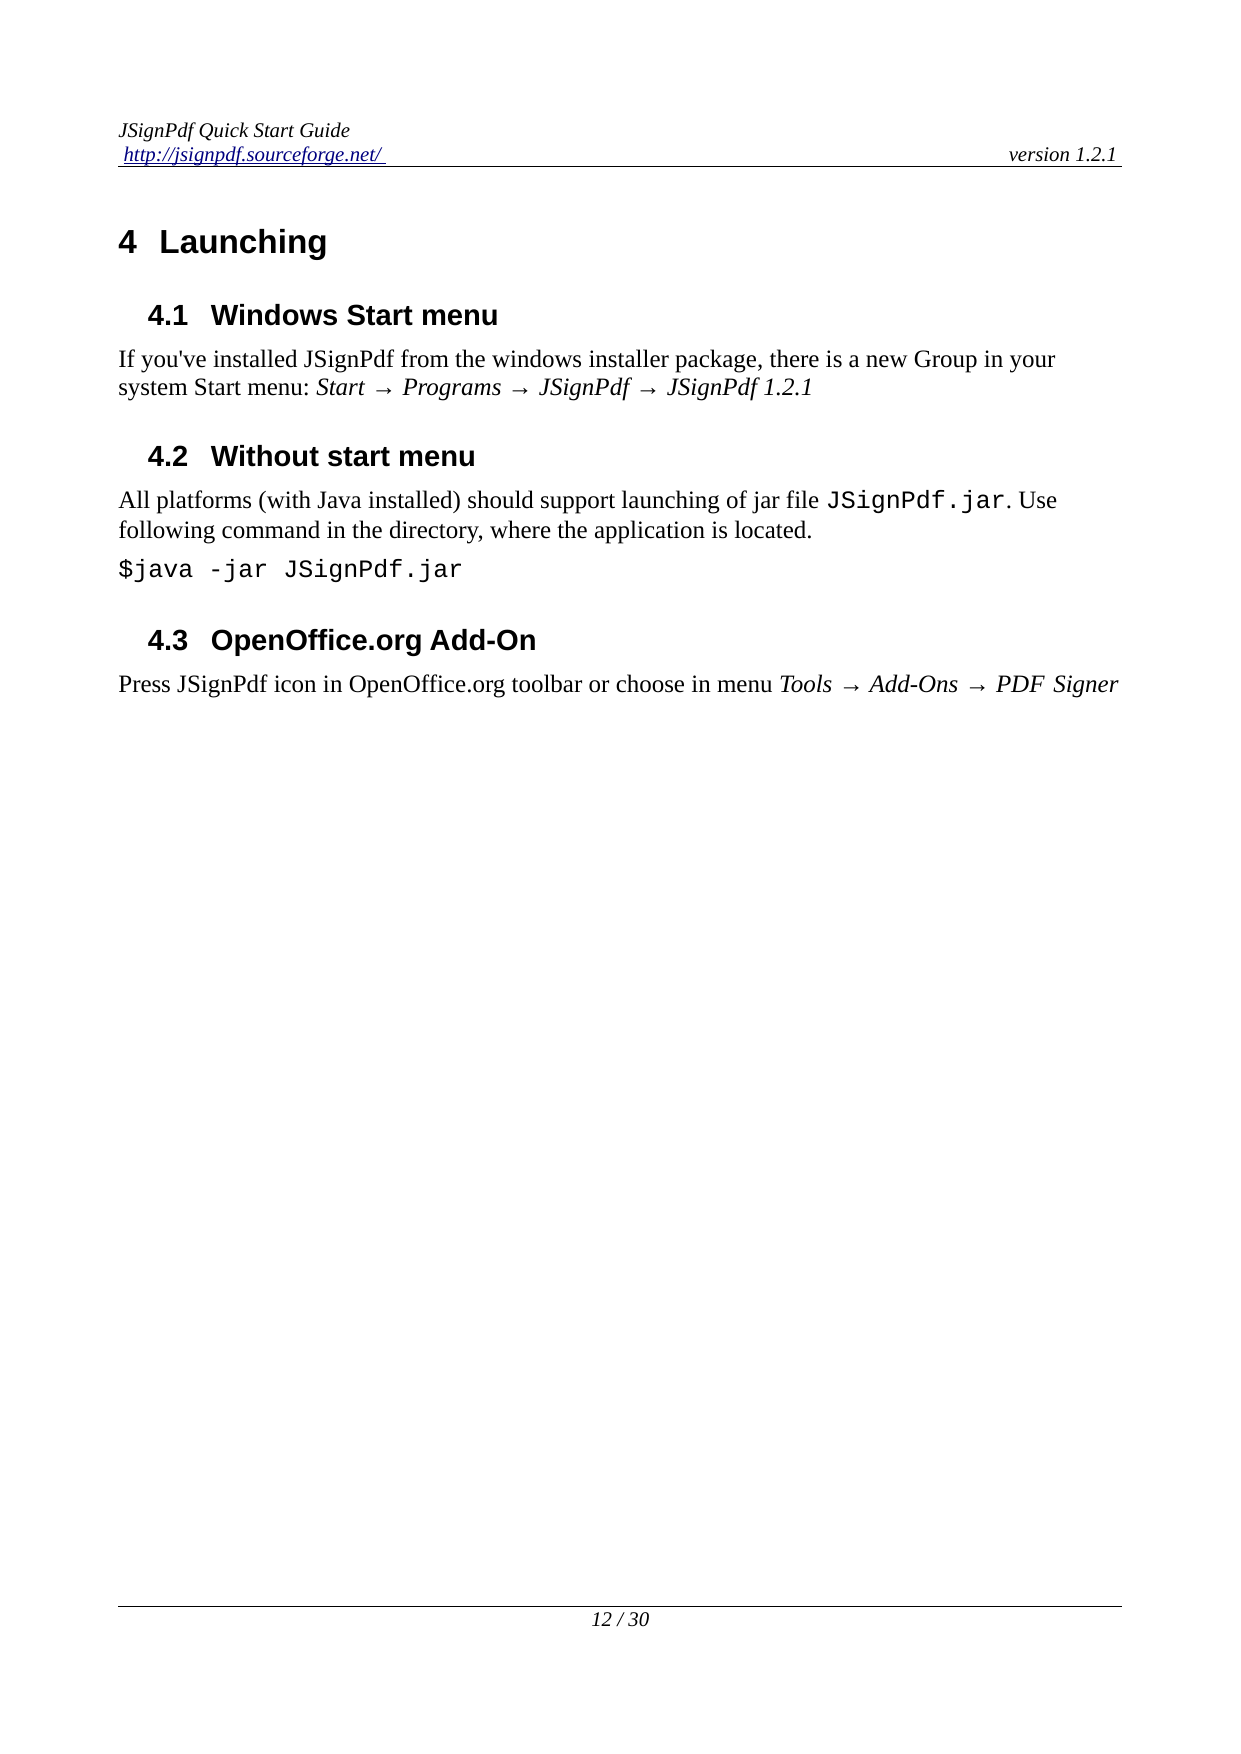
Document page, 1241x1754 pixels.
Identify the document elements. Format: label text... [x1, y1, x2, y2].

subtitle Launching [118, 222, 1122, 260]
text $java -jar JSignPdf.jar [118, 557, 1122, 585]
text If you've installed JSignPdf from the windows installer package, there is a new Group in your system Start menu: Start → Programs → JSignPdf → JSignPdf 1.2.1 [118, 344, 1122, 401]
text All platforms (with Java installed) should support launching of jar file JSignPdf.jar. Use following command in the directory, where the application is located. [118, 485, 1122, 544]
text Press JSignPdf icon in OpenOffice.org toolbar or choose in menu Tools → Add-Ons → PDF Signer [118, 669, 1122, 697]
subtitle Windows Start menu [148, 298, 1116, 331]
subtitle OpenOffice.org Add-On [148, 623, 1116, 656]
subtitle Without start menu [148, 439, 1116, 472]
